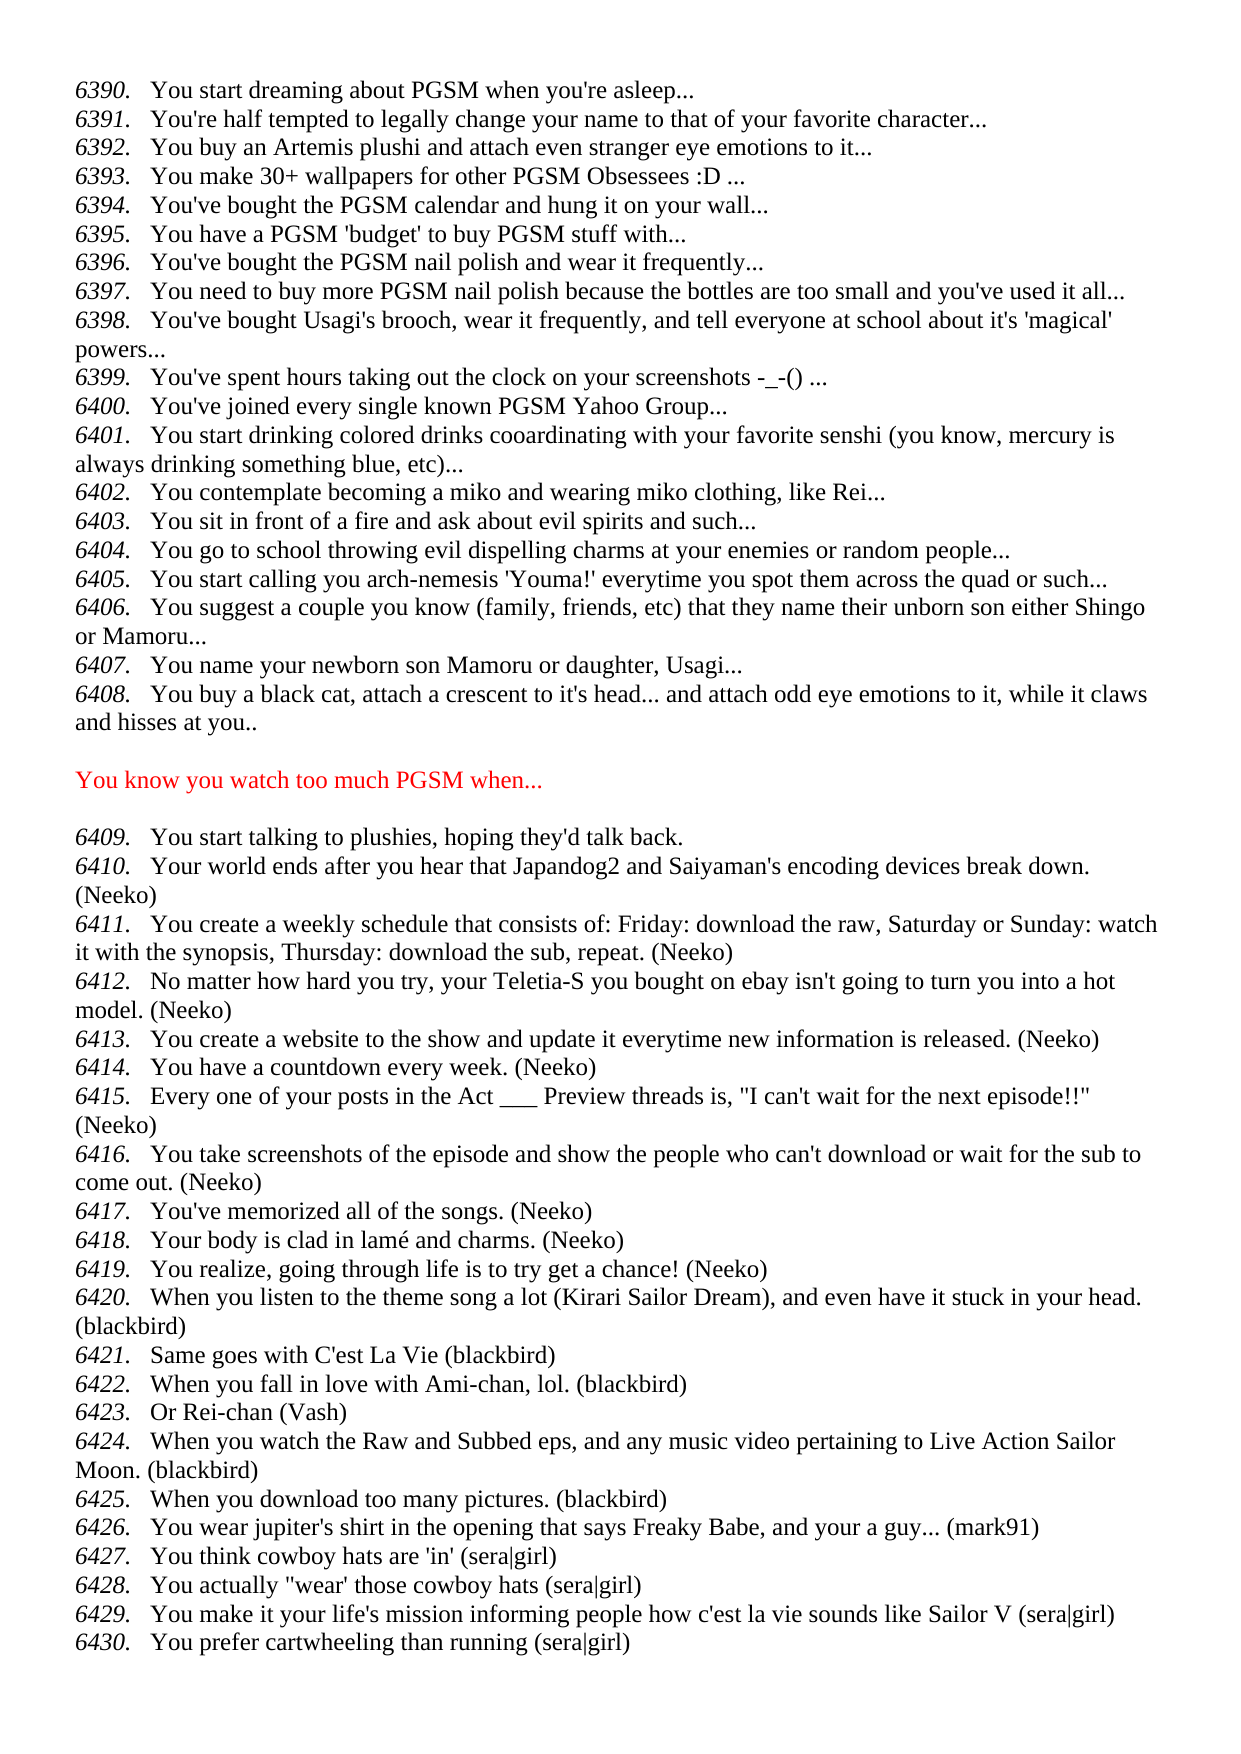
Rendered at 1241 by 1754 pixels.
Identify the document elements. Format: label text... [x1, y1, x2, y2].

list When you listen to the theme song a lot (Kirari Sailor Dream), and even have it stuck in your head. (blackbird) [75, 1282, 1165, 1340]
list Every one of your posts in the Act ___ Preview threads is, "I can't wait for the next episode!!" (Neeko) [75, 1081, 1165, 1139]
list You've spent hours taking out the clock on your screenshots -_-() ... [75, 362, 1165, 391]
list You need to buy more PGSM nail polish because the bottles are too small and you've used it all... [75, 276, 1165, 305]
list You've bought the PGSM nail polish and wear it frequently... [75, 247, 1165, 276]
list You make it your life's mission informing people how c'est la vie sounds like Sailor V (sera|girl) [75, 1599, 1165, 1627]
list You realize, going through life is to try get a chance! (Neeko) [75, 1254, 1165, 1282]
list You buy a black cat, attach a crescent to it's head... and attach odd eye emotions to it, while it claws and hisses at you.. [75, 679, 1165, 736]
list You take screenshots of the episode and show the people who can't download or wait for the sub to come out. (Neeko) [75, 1139, 1165, 1196]
list You name your newborn son Mamoru or daughter, Usagi... [75, 650, 1165, 679]
list You actually "wear' those cowboy hats (sera|girl) [75, 1570, 1165, 1599]
list When you watch the Raw and Subbed eps, and any music video pertaining to Live Action Sailor Moon. (blackbird) [75, 1426, 1165, 1484]
list Your world ends after you hear that Japandog2 and Saiyaman's encoding devices break down. (Neeko) [75, 851, 1165, 909]
list You buy an Artemis plushi and attach even stranger eye emotions to it... [75, 132, 1165, 161]
list You have a countdown every week. (Neeko) [75, 1052, 1165, 1081]
list You've bought Usagi's brooch, wear it frequently, and tell everyone at school about it's 'magical' powers... [75, 305, 1165, 362]
list No matter how hard you try, your Teletia-S you bought on ebay isn't going to turn you into a hot model. (Neeko) [75, 966, 1165, 1024]
text You know you watch too much PGSM when... [75, 765, 1165, 794]
list You've memorized all of the songs. (Neeko) [75, 1196, 1165, 1225]
list You've bought the PGSM calendar and hung it on your wall... [75, 190, 1165, 219]
list You sit in front of a fire and ask about evil spirits and such... [75, 506, 1165, 535]
list You start calling you arch-nemesis 'Youma!' everytime you spot them across the quad or such... [75, 564, 1165, 592]
list You wear jupiter's shirt in the opening that says Freaky Babe, and your a guy... (mark91) [75, 1512, 1165, 1541]
list You have a PGSM 'budget' to buy PGSM stuff with... [75, 219, 1165, 247]
list Or Rei-chan (Vash) [75, 1397, 1165, 1426]
list Same goes with C'est La Vie (blackbird) [75, 1340, 1165, 1369]
list When you fall in love with Ami-chan, lol. (blackbird) [75, 1369, 1165, 1397]
list You start dreaming about PGSM when you're asleep... [75, 75, 1165, 104]
list You contemplate becoming a miko and wearing miko clothing, like Rei... [75, 477, 1165, 506]
list You start talking to plushies, hoping they'd talk back. [75, 822, 1165, 851]
list You start drinking colored drinks cooardinating with your favorite senshi (you know, mercury is always drinking something blue, etc)... [75, 420, 1165, 477]
list You suggest a couple you know (family, friends, etc) that they name their unborn son either Shingo or Mamoru... [75, 592, 1165, 650]
list Your body is clad in lamé and charms. (Neeko) [75, 1225, 1165, 1254]
list You're half tempted to legally change your name to that of your favorite character... [75, 104, 1165, 132]
list You make 30+ wallpapers for other PGSM Obsessees :D ... [75, 161, 1165, 190]
list When you download too many pictures. (blackbird) [75, 1484, 1165, 1512]
list You go to school throwing evil dispelling charms at your enemies or random people... [75, 535, 1165, 564]
list You create a weekly schedule that consists of: Friday: download the raw, Saturday or Sunday: watch it with the synopsis, Thursday: download the sub, repeat. (Neeko) [75, 909, 1165, 966]
list You think cowboy hats are 'in' (sera|girl) [75, 1541, 1165, 1570]
list You've joined every single known PGSM Yahoo Group... [75, 391, 1165, 420]
list You prefer cartwheeling than running (sera|girl) [75, 1627, 1165, 1656]
list You create a website to the show and update it everytime new information is released. (Neeko) [75, 1024, 1165, 1052]
